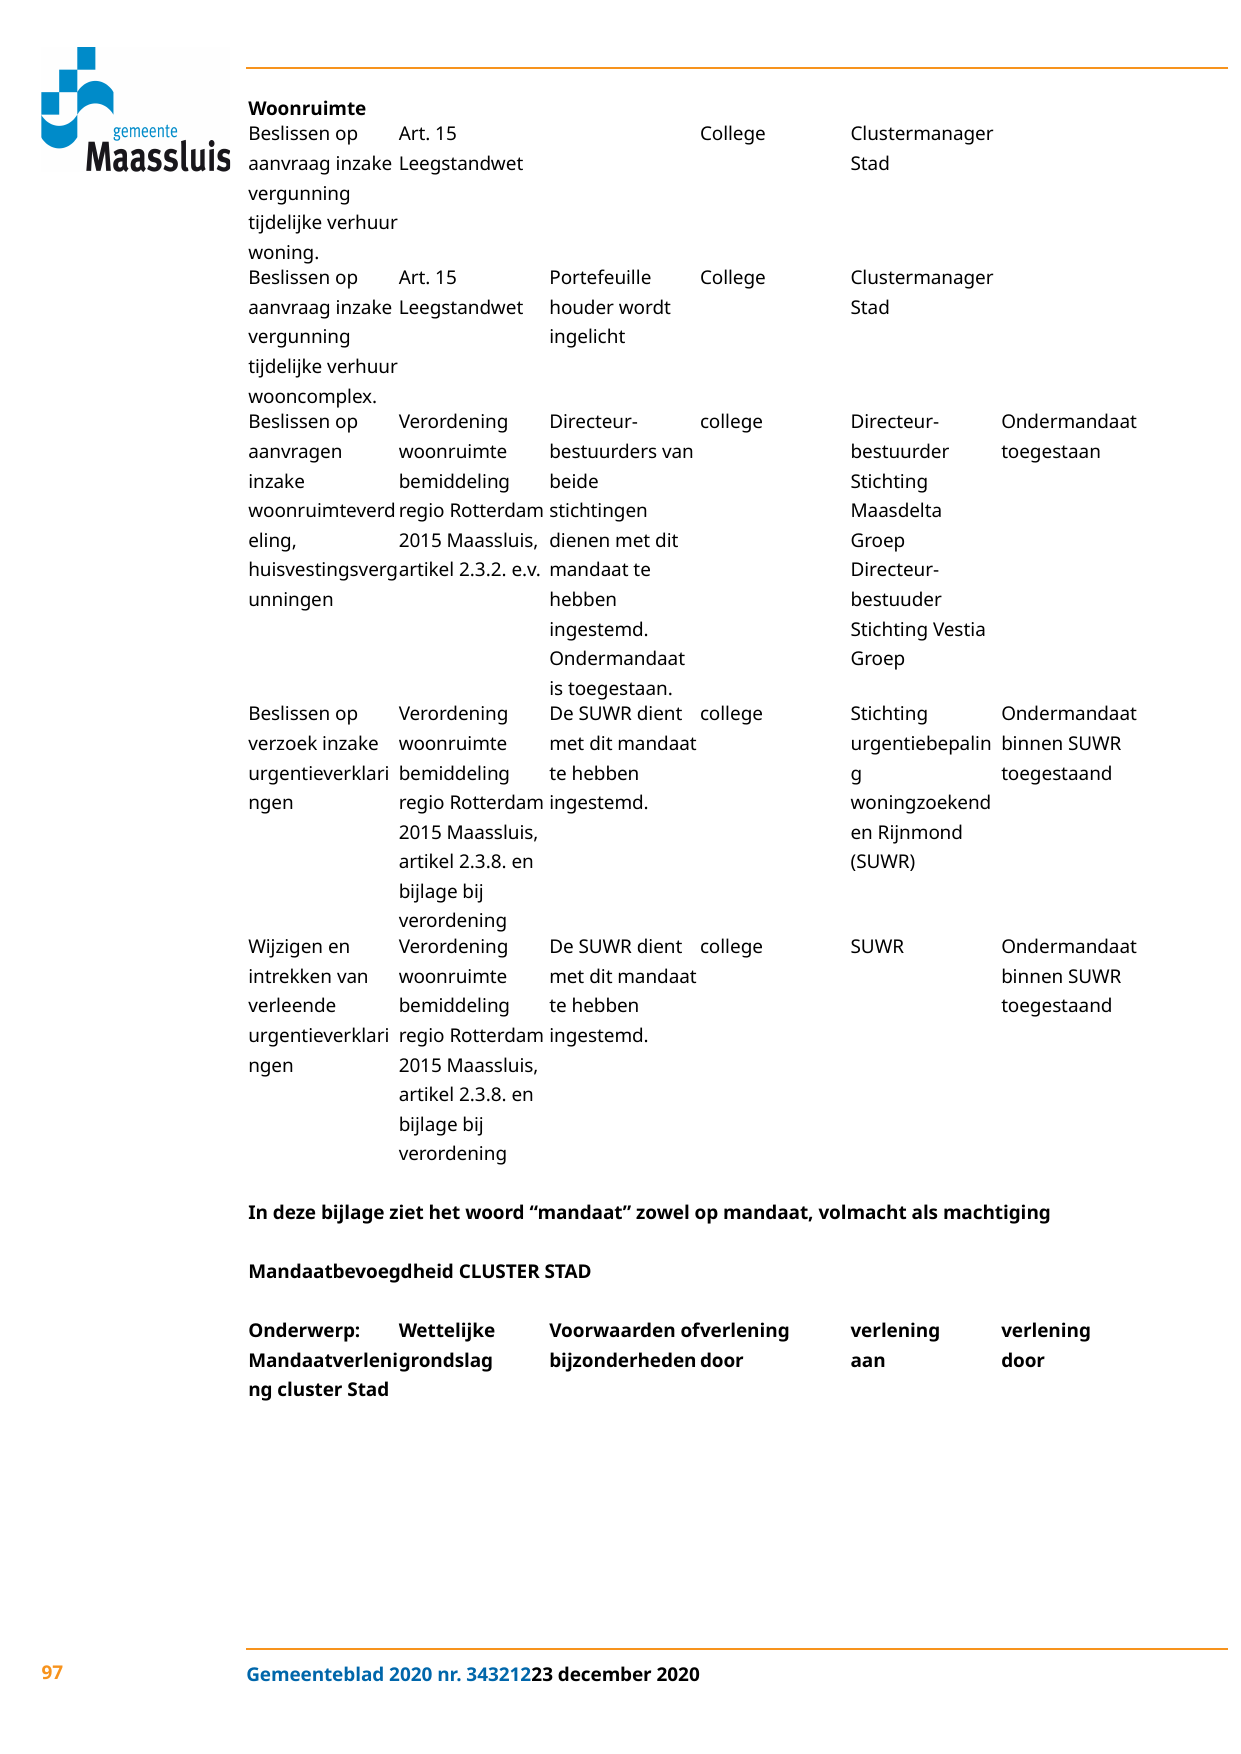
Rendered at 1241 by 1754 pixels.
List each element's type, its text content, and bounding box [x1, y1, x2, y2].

table_cell Beslissen op verzoek inzake urgentieverklaringen [248, 701, 398, 933]
table_cell [549, 95, 700, 121]
table_cell College [700, 265, 850, 409]
table_cell Beslissen op aanvraag inzake vergunning tijdelijke verhuur woning. [248, 121, 398, 264]
table_cell Art. 15 Leegstandwet [399, 121, 549, 264]
table_cell De SUWR dient met dit mandaat te hebben ingestemd. [549, 701, 700, 933]
table_cell [1001, 121, 1152, 264]
picture [41, 47, 77, 92]
table_cell Wijzigen en intrekken van verleende urgentieverklaringen [248, 934, 398, 1166]
table_cell Ondermandaat toegestaan [1001, 409, 1152, 701]
table_cell Beslissen op aanvraag inzake vergunning tijdelijke verhuur wooncomplex. [248, 265, 398, 409]
table_cell Verordening woonruimte bemiddeling regio Rotterdam 2015 Maassluis, artikel 2.3.8. en bijlage bij verordening [399, 934, 549, 1166]
table_cell [1001, 95, 1152, 121]
text In deze bijlage ziet het woord “mandaat” zowel op mandaat, volmacht als machtiging [248, 1199, 1152, 1225]
table_header Wettelijke grondslag [399, 1318, 549, 1402]
table_cell [700, 95, 850, 121]
table_header verlening door [700, 1318, 850, 1402]
table_cell Woonruimte [248, 95, 398, 121]
table_cell Directeur-bestuurders van beide stichtingen dienen met dit mandaat te hebben ingestemd. Ondermandaat is toegestaan. [549, 409, 700, 701]
table_header verlening door [1001, 1318, 1152, 1402]
table_header verlening aan [850, 1318, 1001, 1402]
table_cell college [700, 409, 850, 701]
table_cell SUWR [850, 934, 1001, 1166]
table_cell Art. 15 Leegstandwet [399, 265, 549, 409]
table_cell [399, 95, 549, 121]
table_cell Clustermanager Stad [850, 121, 1001, 264]
table_cell Directeur-bestuurder Stichting Maasdelta Groep Directeur-bestuuder Stichting Vestia Groep [850, 409, 1001, 701]
table_cell Verordening woonruimte bemiddeling regio Rotterdam 2015 Maassluis, artikel 2.3.8. en bijlage bij verordening [399, 701, 549, 933]
table_cell Ondermandaat binnen SUWR toegestaand [1001, 934, 1152, 1166]
table_cell [549, 121, 700, 264]
table_header Onderwerp: Mandaatverlening cluster Stad [248, 1318, 398, 1402]
table_cell college [700, 934, 850, 1166]
table_header Voorwaarden of bijzonderheden [549, 1318, 700, 1402]
table_cell Stichting urgentiebepaling woningzoekenden Rijnmond (SUWR) [850, 701, 1001, 933]
table_cell Portefeuille houder wordt ingelicht [549, 265, 700, 409]
table_cell Ondermandaat binnen SUWR toegestaand [1001, 701, 1152, 933]
table_cell college [700, 701, 850, 933]
table_cell Clustermanager Stad [850, 265, 1001, 409]
table_cell College [700, 121, 850, 264]
table_cell [850, 95, 1001, 121]
table_cell Verordening woonruimte bemiddeling regio Rotterdam 2015 Maassluis, artikel 2.3.2. e.v. [399, 409, 549, 701]
table_cell De SUWR dient met dit mandaat te hebben ingestemd. [549, 934, 700, 1166]
table_cell [1001, 265, 1152, 409]
table_cell Beslissen op aanvragen inzake woonruimteverdeling, huisvestingsvergunningen [248, 409, 398, 701]
text Mandaatbevoegdheid CLUSTER STAD [248, 1258, 1152, 1284]
picture [41, 47, 231, 172]
